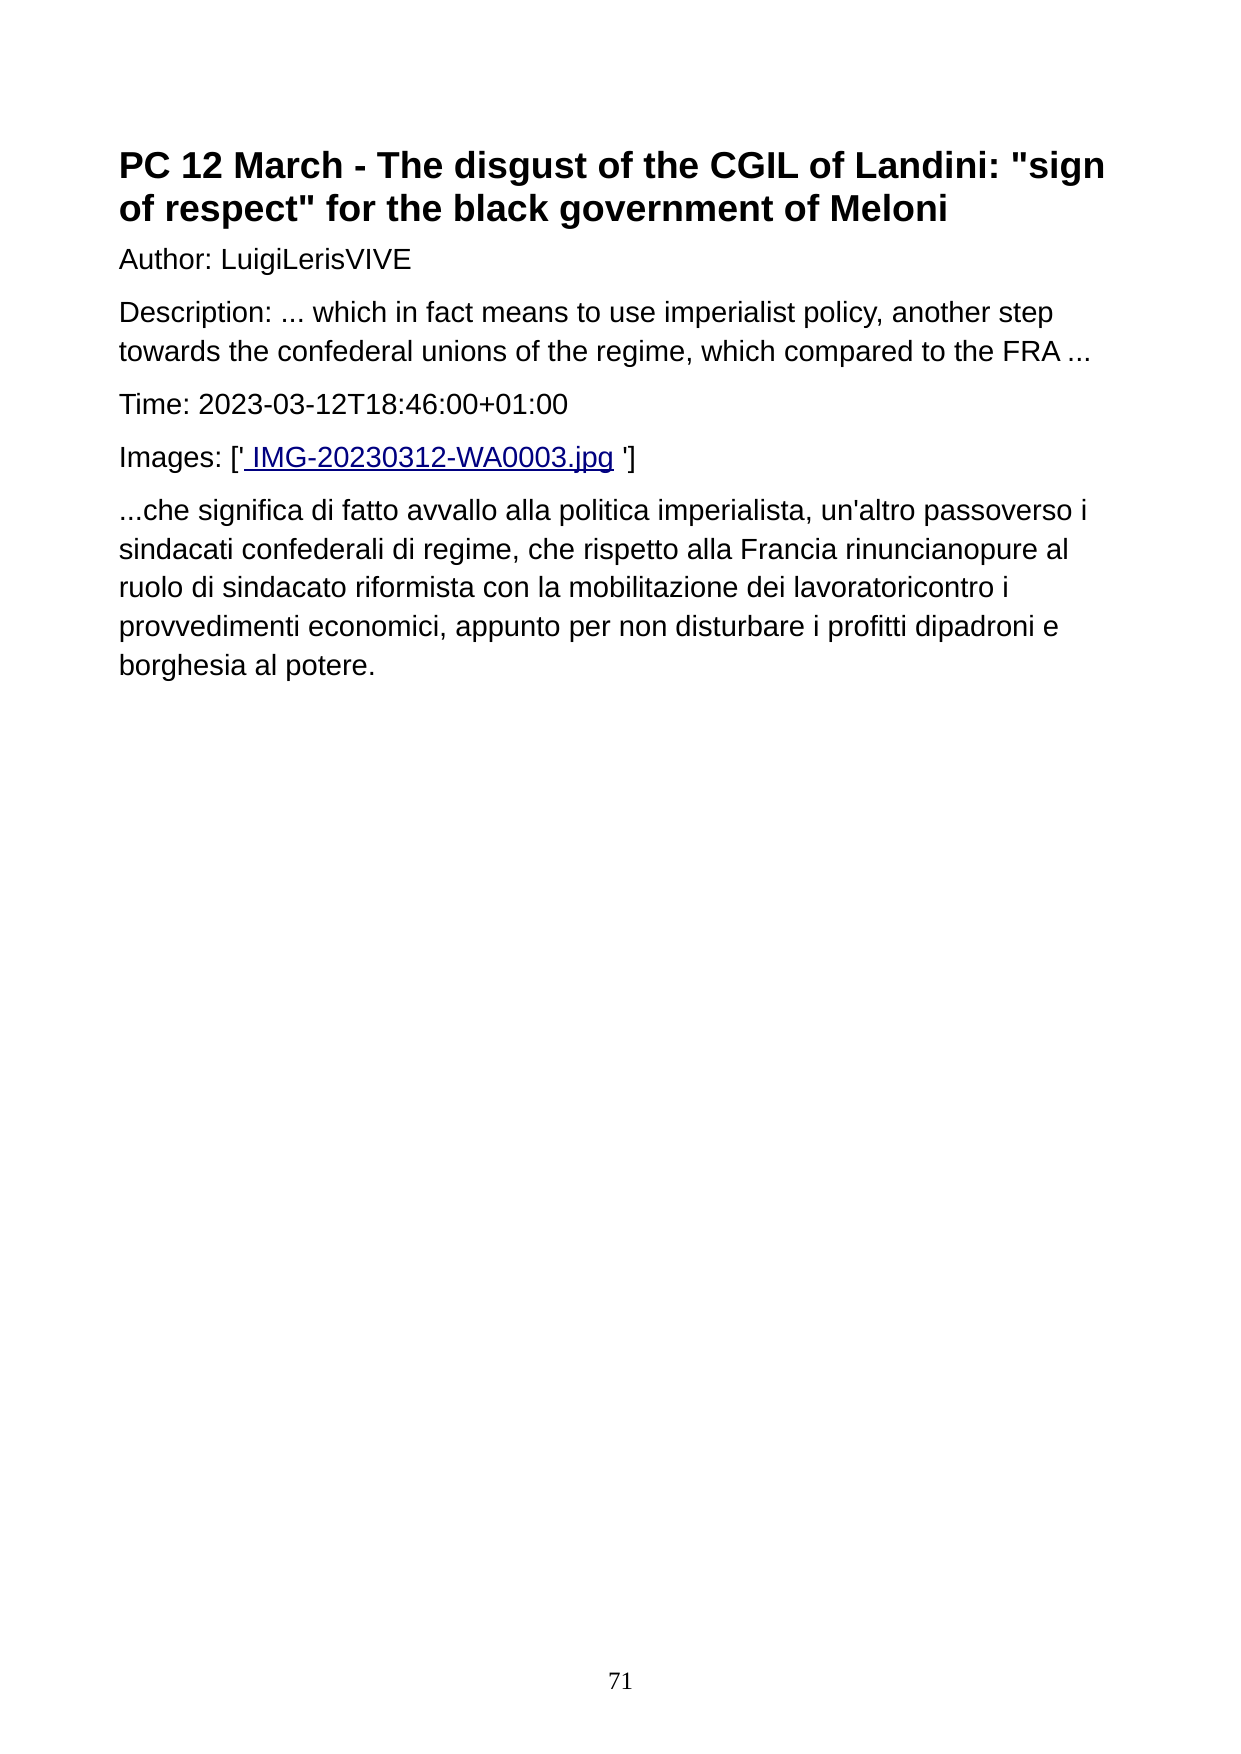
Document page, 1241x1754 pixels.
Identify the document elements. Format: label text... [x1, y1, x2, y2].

subtitle PC 12 March - The disgust of the CGIL of Landini: "sign of respect" for the black government of Meloni [118, 143, 1122, 230]
text ...che significa di fatto avvallo alla politica imperialista, un'altro passoverso i sindacati confederali di regime, che rispetto alla Francia rinuncianopure al ruolo di sindacato riformista con la mobilitazione dei lavoratoricontro i provvedimenti economici, appunto per non disturbare i profitti dipadroni e borghesia al potere. [118, 493, 1122, 681]
text Images: [' IMG-20230312-WA0003.jpg '] [118, 440, 1122, 474]
text Author: LuigiLerisVIVE [118, 242, 1122, 276]
text Description: ... which in fact means to use imperialist policy, another step towards the confederal unions of the regime, which compared to the FRA ... [118, 295, 1122, 367]
text Time: 2023-03-12T18:46:00+01:00 [118, 387, 1122, 421]
